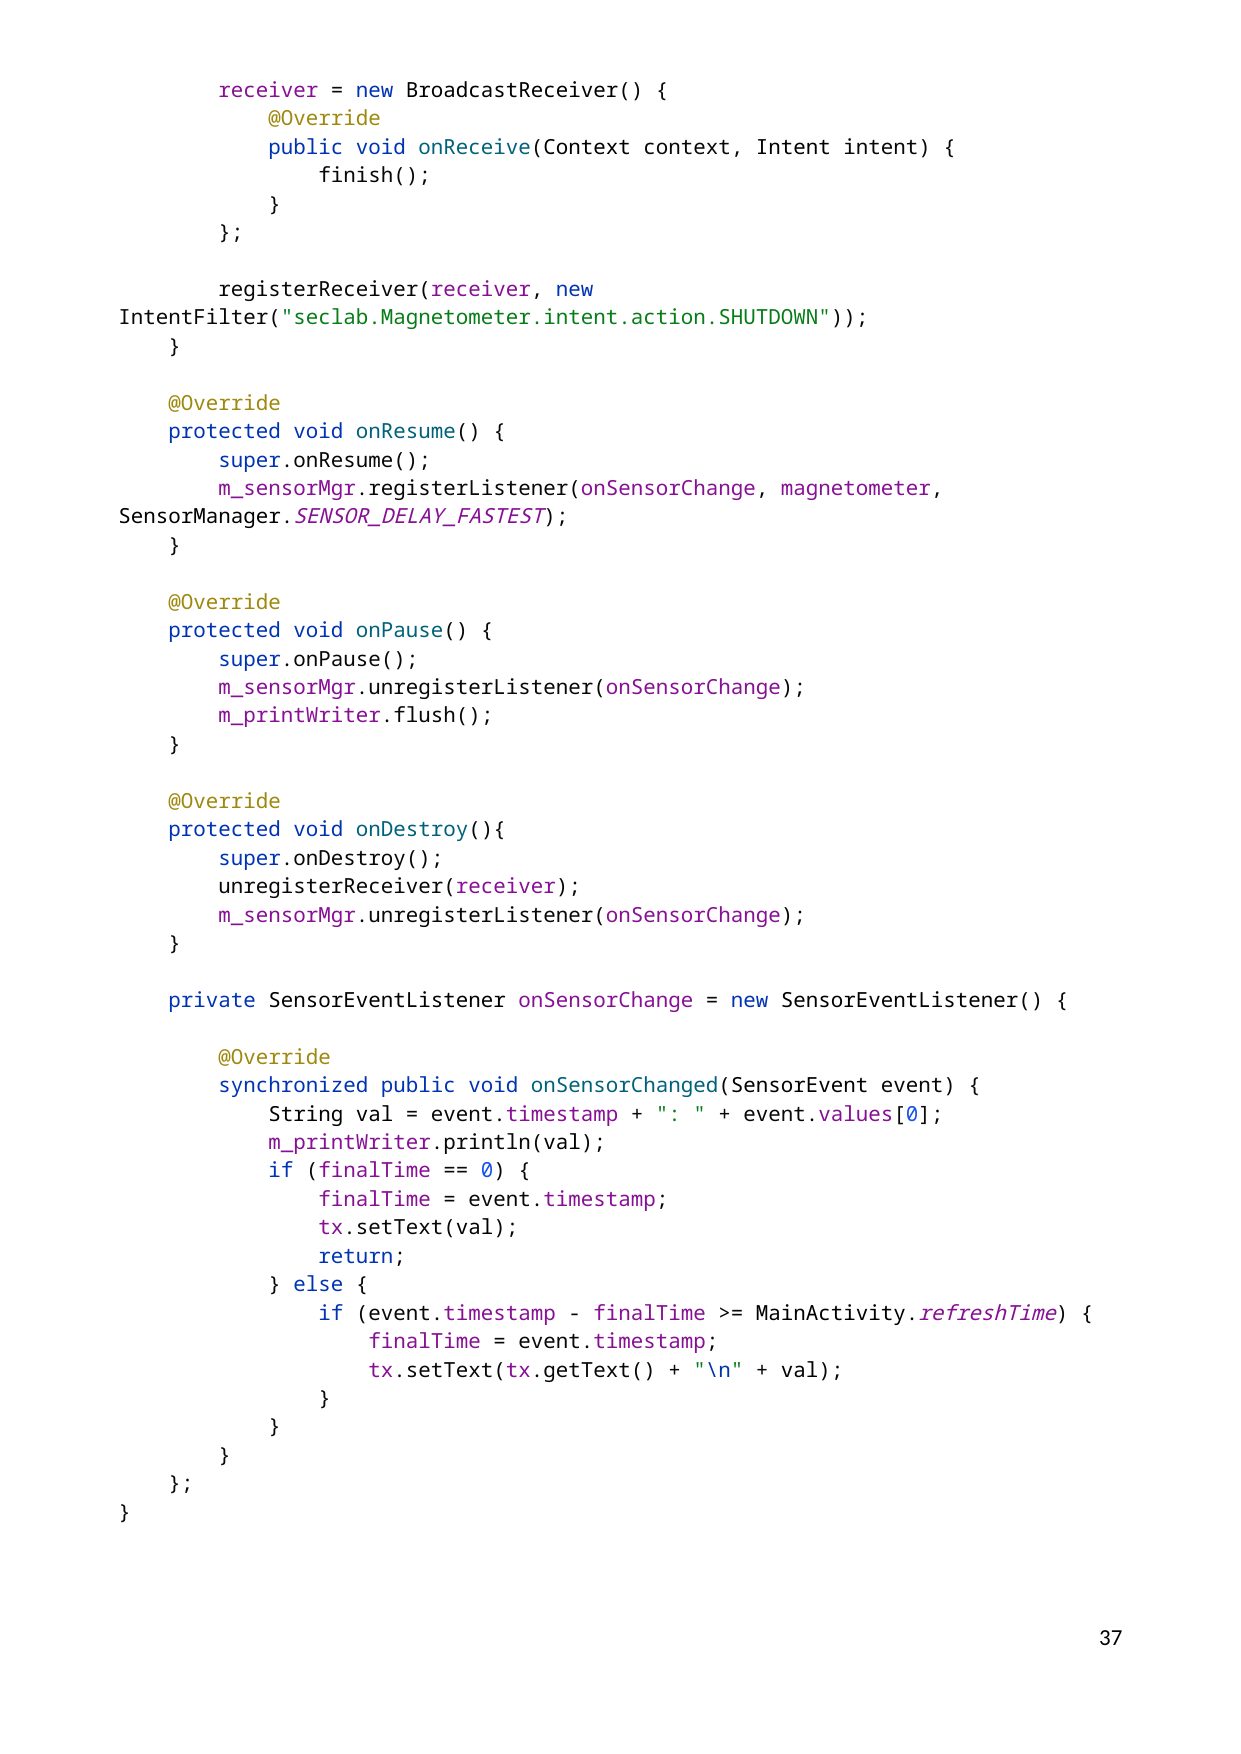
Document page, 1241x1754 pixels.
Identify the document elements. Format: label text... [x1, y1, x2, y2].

text receiver = new BroadcastReceiver() { @Override public void onReceive(Context context, Intent intent) { finish(); } }; registerReceiver(receiver, new IntentFilter("seclab.Magnetometer.intent.action.SHUTDOWN")); } @Override protected void onResume() { super.onResume(); m_sensorMgr.registerListener(onSensorChange, magnetometer, SensorManager.SENSOR_DELAY_FASTEST); } @Override protected void onPause() { super.onPause(); m_sensorMgr.unregisterListener(onSensorChange); m_printWriter.flush(); } @Override protected void onDestroy(){ super.onDestroy(); unregisterReceiver(receiver); m_sensorMgr.unregisterListener(onSensorChange); } private SensorEventListener onSensorChange = new SensorEventListener() { @Override synchronized public void onSensorChanged(SensorEvent event) { String val = event.timestamp + ": " + event.values[0]; m_printWriter.println(val); if (finalTime == 0) { finalTime = event.timestamp; tx.setText(val); return; } else { if (event.timestamp - finalTime >= MainActivity.refreshTime) { finalTime = event.timestamp; tx.setText(tx.getText() + "\n" + val); } } } }; } [118, 75, 1122, 1525]
